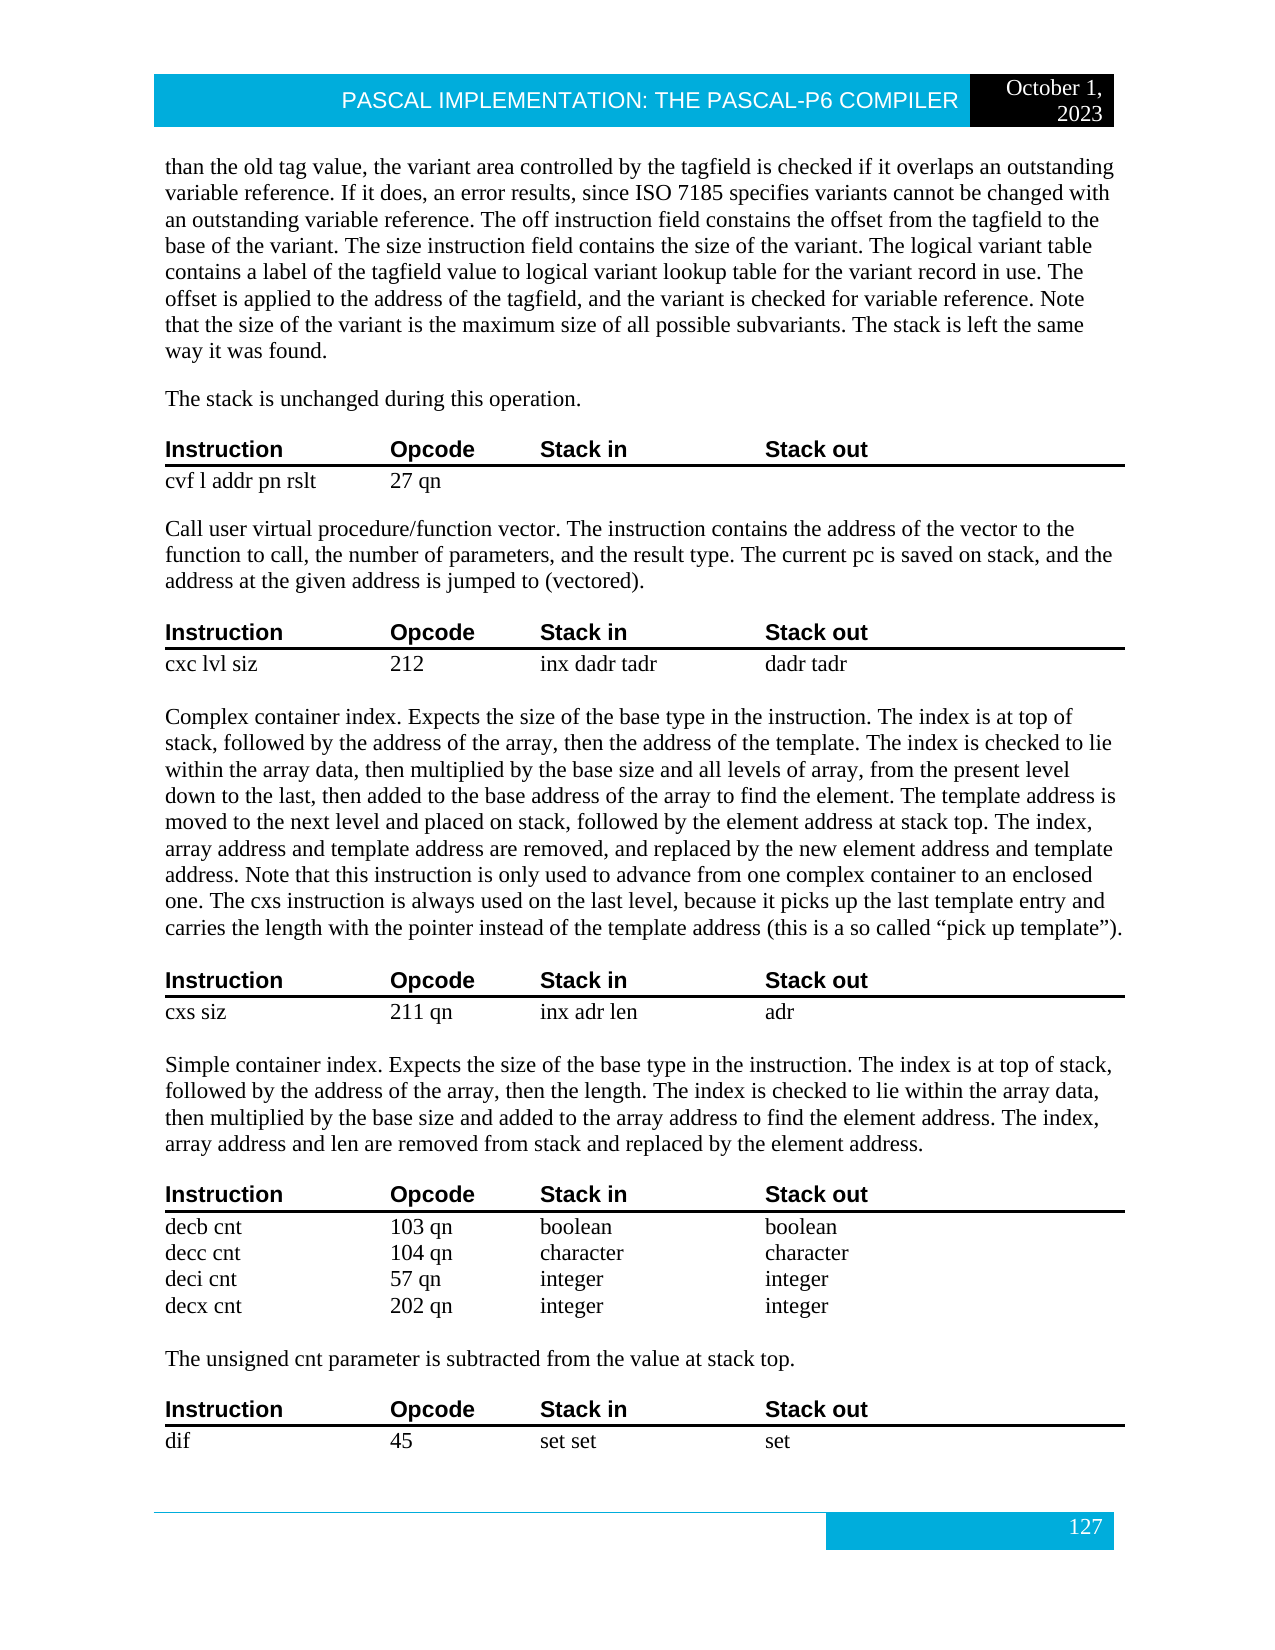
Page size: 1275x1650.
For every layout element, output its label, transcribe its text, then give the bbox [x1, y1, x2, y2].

text Instruction Opcode Stack in Stack out [165, 1396, 1125, 1424]
text The unsigned cnt parameter is subtracted from the value at stack top. [165, 1344, 1125, 1371]
text decx cnt 202 qn integer integer [165, 1292, 1125, 1318]
text Instruction Opcode Stack in Stack out [165, 1181, 1125, 1210]
text Call user virtual procedure/function vector. The instruction contains the address of the vector to the function to call, the number of parameters, and the result type. The current pc is saved on stack, and the address at the given address is jumped to (vectored). [165, 515, 1125, 594]
text cvf l addr pn rslt 27 qn [165, 467, 1125, 494]
text cxs siz 211 qn inx adr len adr [165, 998, 1125, 1024]
text decc cnt 104 qn character character [165, 1239, 1125, 1266]
text cxc lvl siz 212 inx dadr tadr dadr tadr [165, 650, 1125, 677]
text Instruction Opcode Stack in Stack out [165, 967, 1125, 995]
text Instruction Opcode Stack in Stack out [165, 436, 1125, 464]
text Simple container index. Expects the size of the base type in the instruction. The index is at top of stack, followed by the address of the array, then the length. The index is checked to lie within the array data, then multiplied by the base size and added to the array address to find the element address. The index, array address and len are removed from stack and replaced by the element address. [165, 1051, 1125, 1156]
text than the old tag value, the variant area controlled by the tagfield is checked if it overlaps an outstanding variable reference. If it does, an error results, since ISO 7185 specifies variants cannot be changed with an outstanding variable reference. The off instruction field constains the offset from the tagfield to the base of the variant. The size instruction field contains the size of the variant. The logical variant table contains a label of the tagfield value to logical variant lookup table for the variant record in use. The offset is applied to the address of the tagfield, and the variant is checked for variable reference. Note that the size of the variant is the maximum size of all possible subvariants. The stack is left the same way it was found. [165, 153, 1125, 364]
text deci cnt 57 qn integer integer [165, 1266, 1125, 1292]
text The stack is unchanged during this operation. [165, 384, 1125, 411]
text Complex container index. Expects the size of the base type in the instruction. The index is at top of stack, followed by the address of the array, then the address of the template. The index is checked to lie within the array data, then multiplied by the base size and all levels of array, from the present level down to the last, then added to the base address of the array to find the element. The template address is moved to the next level and placed on stack, followed by the element address at stack top. The index, array address and template address are removed, and replaced by the new element address and template address. Note that this instruction is only used to advance from one complex container to an enclosed one. The cxs instruction is always used on the last level, because it picks up the last template entry and carries the length with the pointer instead of the template address (this is a so called “pick up template”). [165, 703, 1125, 940]
text Instruction Opcode Stack in Stack out [165, 619, 1125, 647]
text decb cnt 103 qn boolean boolean [165, 1213, 1125, 1239]
text dif 45 set set set [165, 1427, 1125, 1454]
